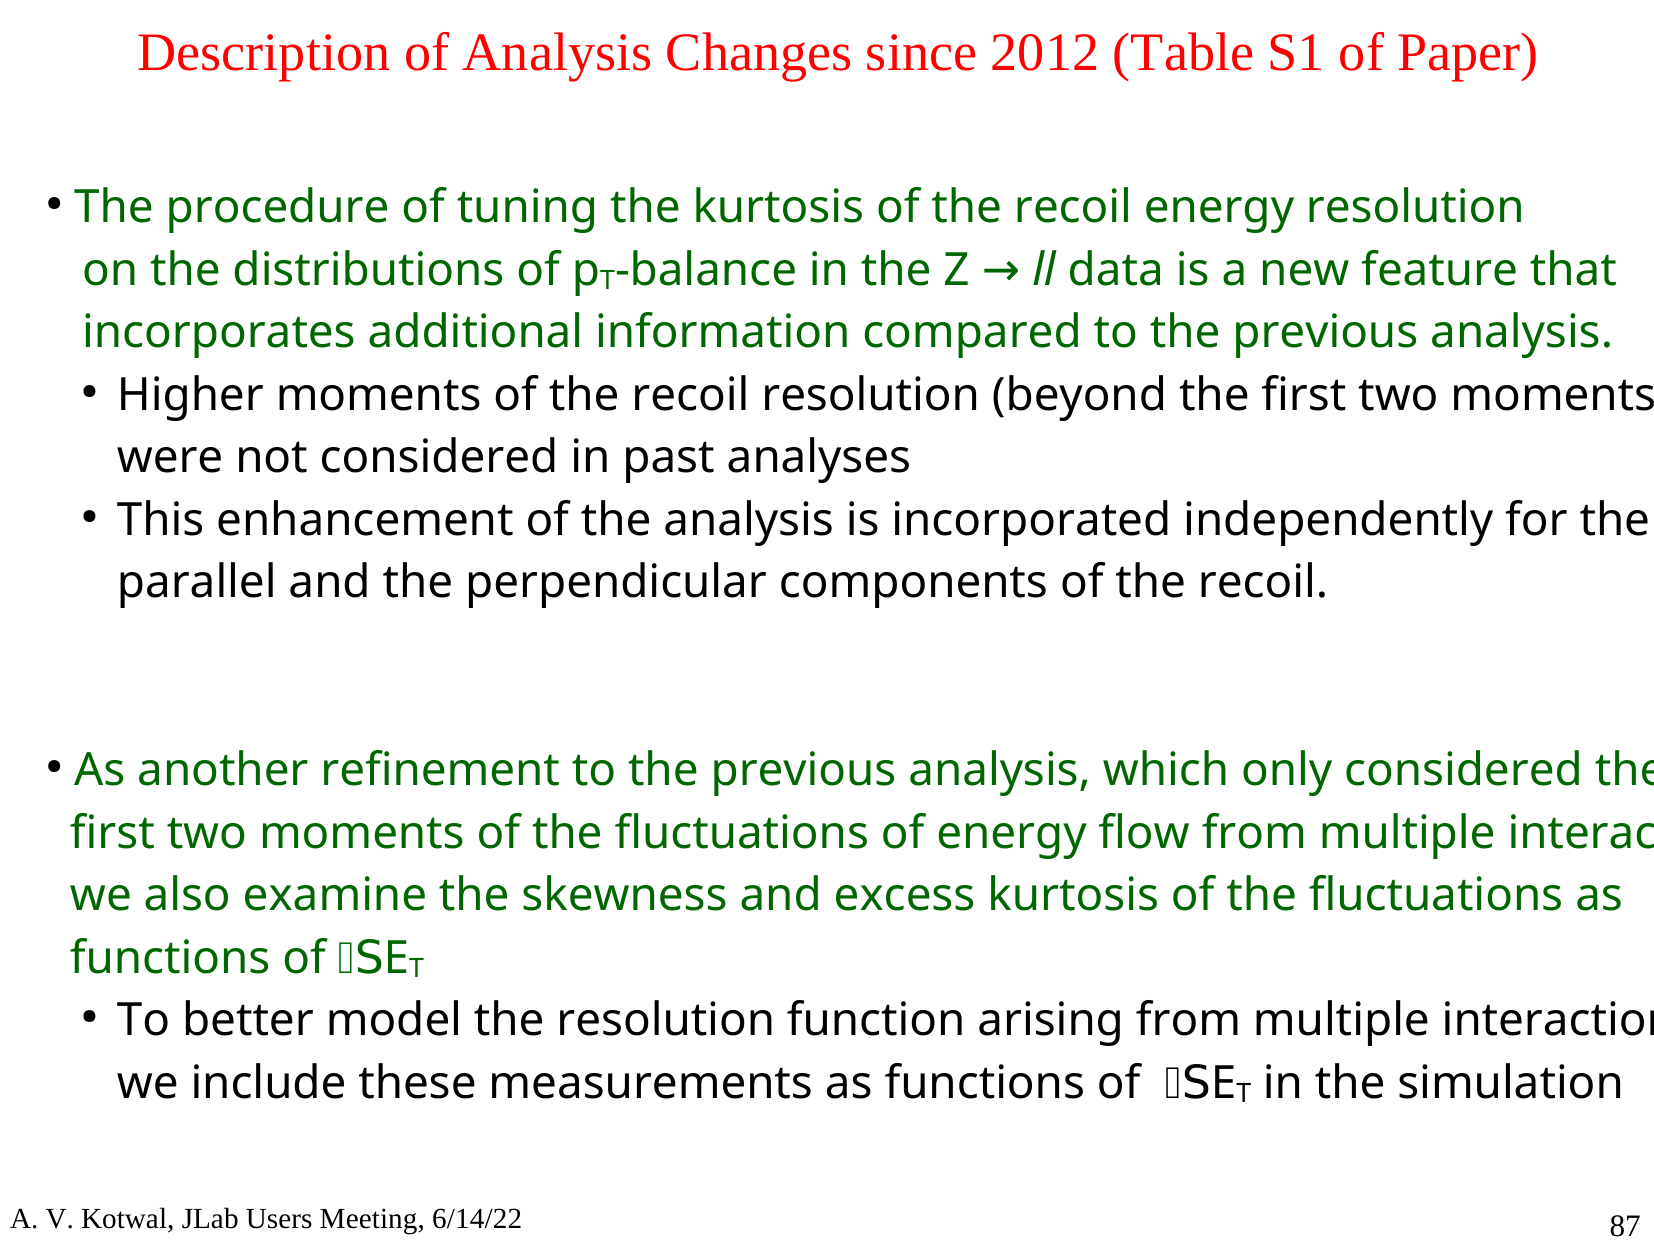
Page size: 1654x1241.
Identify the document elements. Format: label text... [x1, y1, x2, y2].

text_box The procedure of tuning the kurtosis of the recoil energy resolution on the distributions of pT-balance in the Z → ll data is a new feature that incorporates additional information compared to the previous analysis. Higher moments of the recoil resolution (beyond the first two moments) were not considered in past analyses This enhancement of the analysis is incorporated independently for the parallel and the perpendicular components of the recoil. As another refinement to the previous analysis, which only considered the first two moments of the fluctuations of energy flow from multiple interactions, we also examine the skewness and excess kurtosis of the fluctuations as functions of SET To better model the resolution function arising from multiple interactions, we include these measurements as functions of SET in the simulation [46, 173, 1649, 1164]
title Description of Analysis Changes since 2012 (Table S1 of Paper) [133, 17, 1546, 147]
